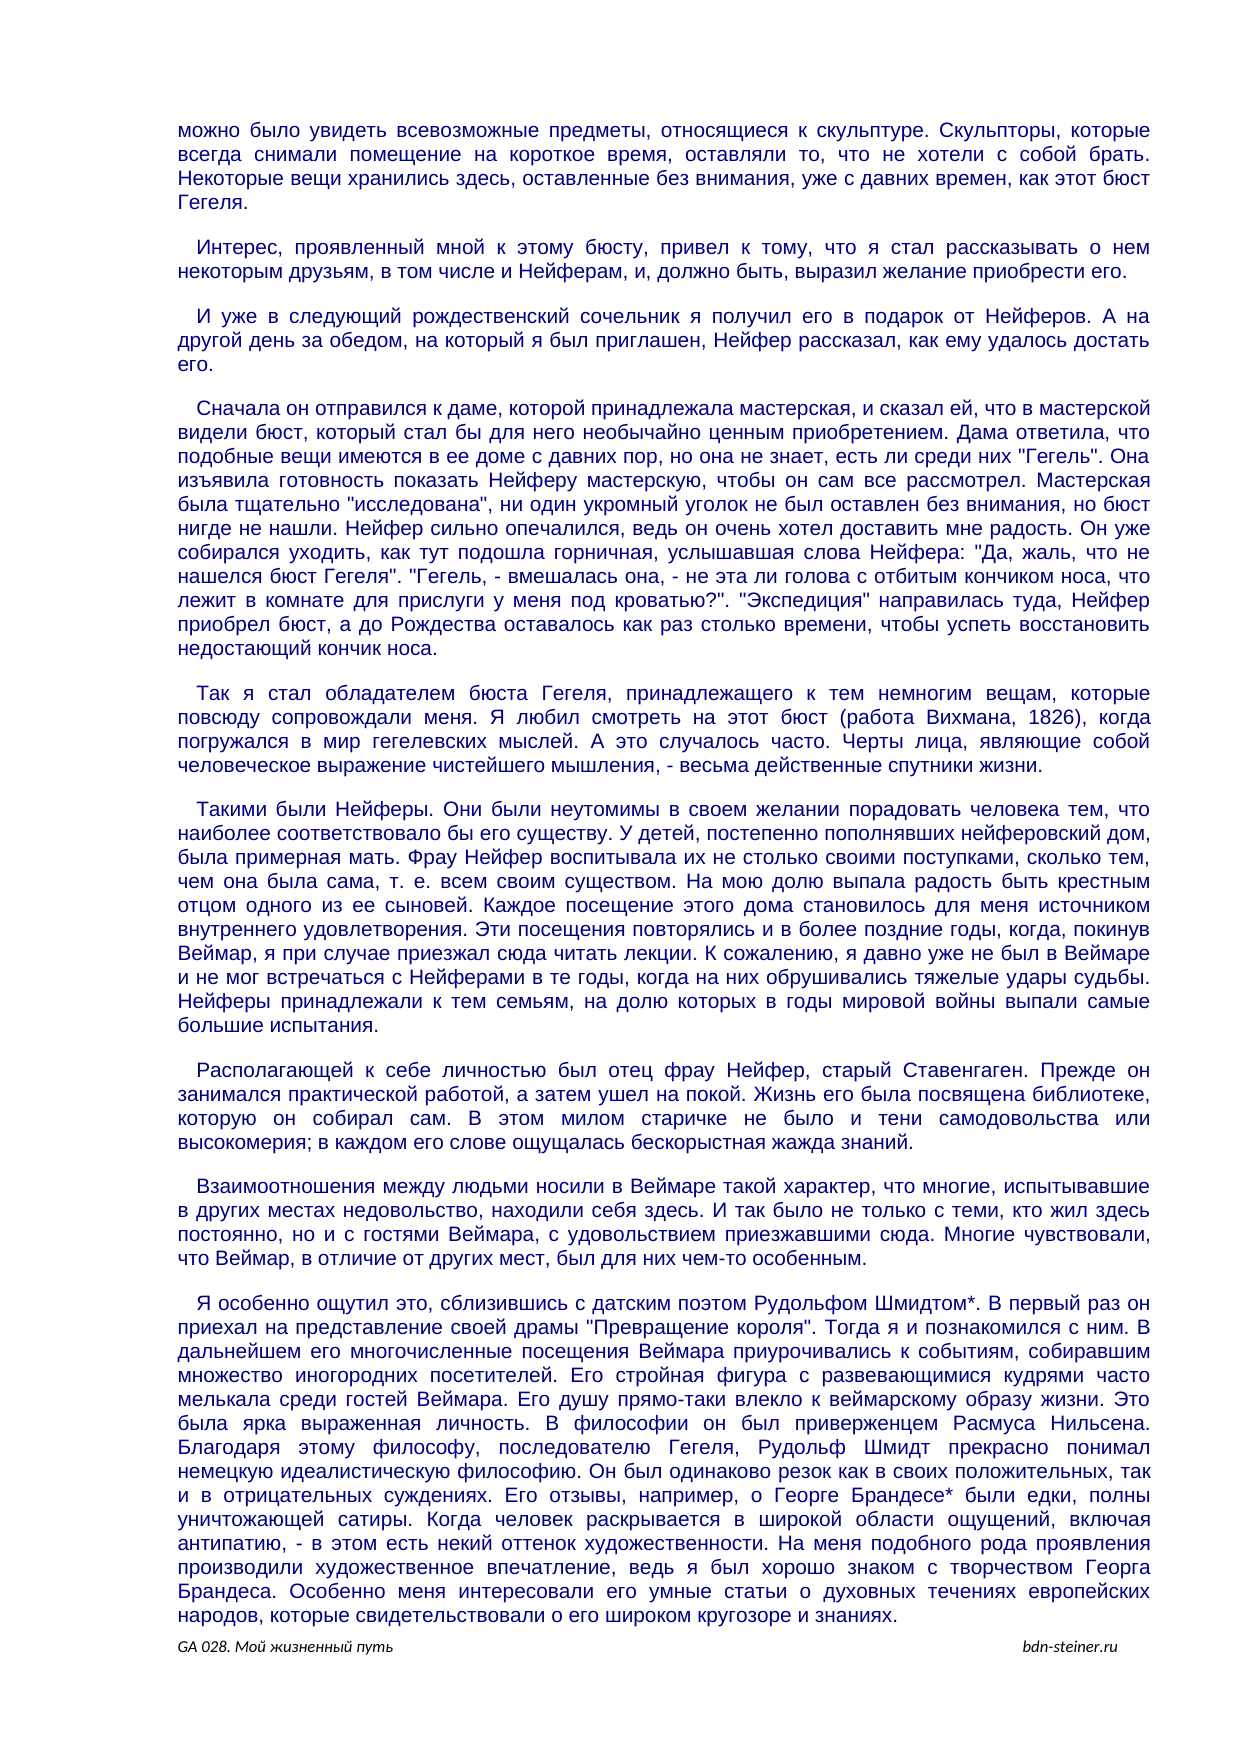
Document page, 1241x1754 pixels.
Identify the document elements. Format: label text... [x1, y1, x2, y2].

text И уже в следующий рождественский сочельник я получил его в подарок от Нейферов. А на другой день за обедом, на который я был приглашен, Нейфер рассказал, как ему удалось достать его. [177, 303, 1152, 375]
text Располагающей к себе личностью был отец фрау Нейфер, старый Ставенгаген. Прежде он занимался практической работой, а затем ушел на покой. Жизнь его была посвящена библиотеке, которую он собирал сам. В этом милом старичке не было и тени самодовольства или высокомерия; в каждом его слове ощущалась бескорыстная жажда знаний. [177, 1058, 1152, 1153]
text Взаимоотношения между людьми носили в Веймаре такой характер, что многие, испытывавшие в других местах недовольство, находили себя здесь. И так было не только с теми, кто жил здесь постоянно, но и с гостями Веймара, с удовольствием приезжавшими сюда. Многие чувствовали, что Веймар, в отличие от других мест, был для них чем-то особенным. [177, 1174, 1152, 1270]
text Так я стал обладателем бюста Гегеля, принадлежащего к тем немногим вещам, которые повсюду сопровождали меня. Я любил смотреть на этот бюст (работа Вихмана, 1826), когда погружался в мир гегелевских мыслей. А это случалось часто. Черты лица, являющие собой человеческое выражение чистейшего мышления, - весьма действенные спутники жизни. [177, 681, 1152, 776]
text Интерес, проявленный мной к этому бюсту, привел к тому, что я стал рассказывать о нем некоторым друзьям, в том числе и Нейферам, и, должно быть, выразил желание приобрести его. [177, 235, 1152, 283]
text можно было увидеть всевозможные предметы, относящиеся к скульптуре. Скульпторы, которые всегда снимали помещение на короткое время, оставляли то, что не хотели с собой брать. Некоторые вещи хранились здесь, оставленные без внимания, уже с давних времен, как этот бюст Гегеля. [177, 118, 1152, 214]
text Сначала он отправился к даме, которой принадлежала мастерская, и сказал ей, что в мастерской видели бюст, который стал бы для него необычайно ценным приобретением. Дама ответила, что подобные вещи имеются в ее доме с давних пор, но она не знает, есть ли среди них "Гегель". Она изъявила готовность показать Нейферу мастерскую, чтобы он сам все рассмотрел. Мастерская была тщательно "исследована", ни один укромный уголок не был оставлен без внимания, но бюст нигде не нашли. Нейфер сильно опечалился, ведь он очень хотел доставить мне радость. Он уже собирался уходить, как тут подошла горничная, услышавшая слова Нейфера: "Да, жаль, что не нашелся бюст Гегеля". "Гегель, - вмешалась она, - не эта ли голова с отбитым кончиком носа, что лежит в комнате для прислуги у меня под кроватью?". "Экспедиция" направилась туда, Нейфер приобрел бюст, а до Рождества оставалось как раз столько времени, чтобы успеть восстановить недостающий кончик носа. [177, 396, 1152, 660]
text Такими были Нейферы. Они были неутомимы в своем желании порадовать человека тем, что наиболее соответствовало бы его существу. У детей, постепенно пополнявших нейферовский дом, была примерная мать. Фрау Нейфер воспитывала их не столько своими поступками, сколько тем, чем она была сама, т. е. всем своим существом. На мою долю выпала радость быть крестным отцом одного из ее сыновей. Каждое посещение этого дома становилось для меня источником внутреннего удовлетворения. Эти посещения повторялись и в более поздние годы, когда, покинув Веймар, я при случае приезжал сюда читать лекции. К сожалению, я давно уже не был в Веймаре и не мог встречаться с Нейферами в те годы, когда на них обрушивались тяжелые удары судьбы. Нейферы принадлежали к тем семьям, на долю которых в годы мировой войны выпали самые большие испытания. [177, 797, 1152, 1037]
text Я особенно ощутил это, сблизившись с датским поэтом Рудольфом Шмидтом*. В первый раз он приехал на представление своей драмы "Превращение короля". Тогда я и познакомился с ним. В дальнейшем его многочисленные посещения Веймара приурочивались к событиям, собиравшим множество иногородних посетителей. Его стройная фигура с развевающимися кудрями часто мелькала среди гостей Веймара. Его душу прямо-таки влекло к веймарскому образу жизни. Это была ярка выраженная личность. В философии он был приверженцем Расмуса Нильсена. Благодаря этому философу, последователю Гегеля, Рудольф Шмидт прекрасно понимал немецкую идеалистическую философию. Он был одинаково резок как в своих положительных, так и в отрицательных суждениях. Его отзывы, например, о Георге Брандесе* были едки, полны уничтожающей сатиры. Когда человек раскрывается в широкой области ощущений, включая антипатию, - в этом есть некий оттенок художественности. На меня подобного рода проявления производили художественное впечатление, ведь я был хорошо знаком с творчеством Георга Брандеса. Особенно меня интересовали его умные статьи о духовных течениях европейских народов, которые свидетельствовали о его широком кругозоре и знаниях. [177, 1291, 1152, 1626]
